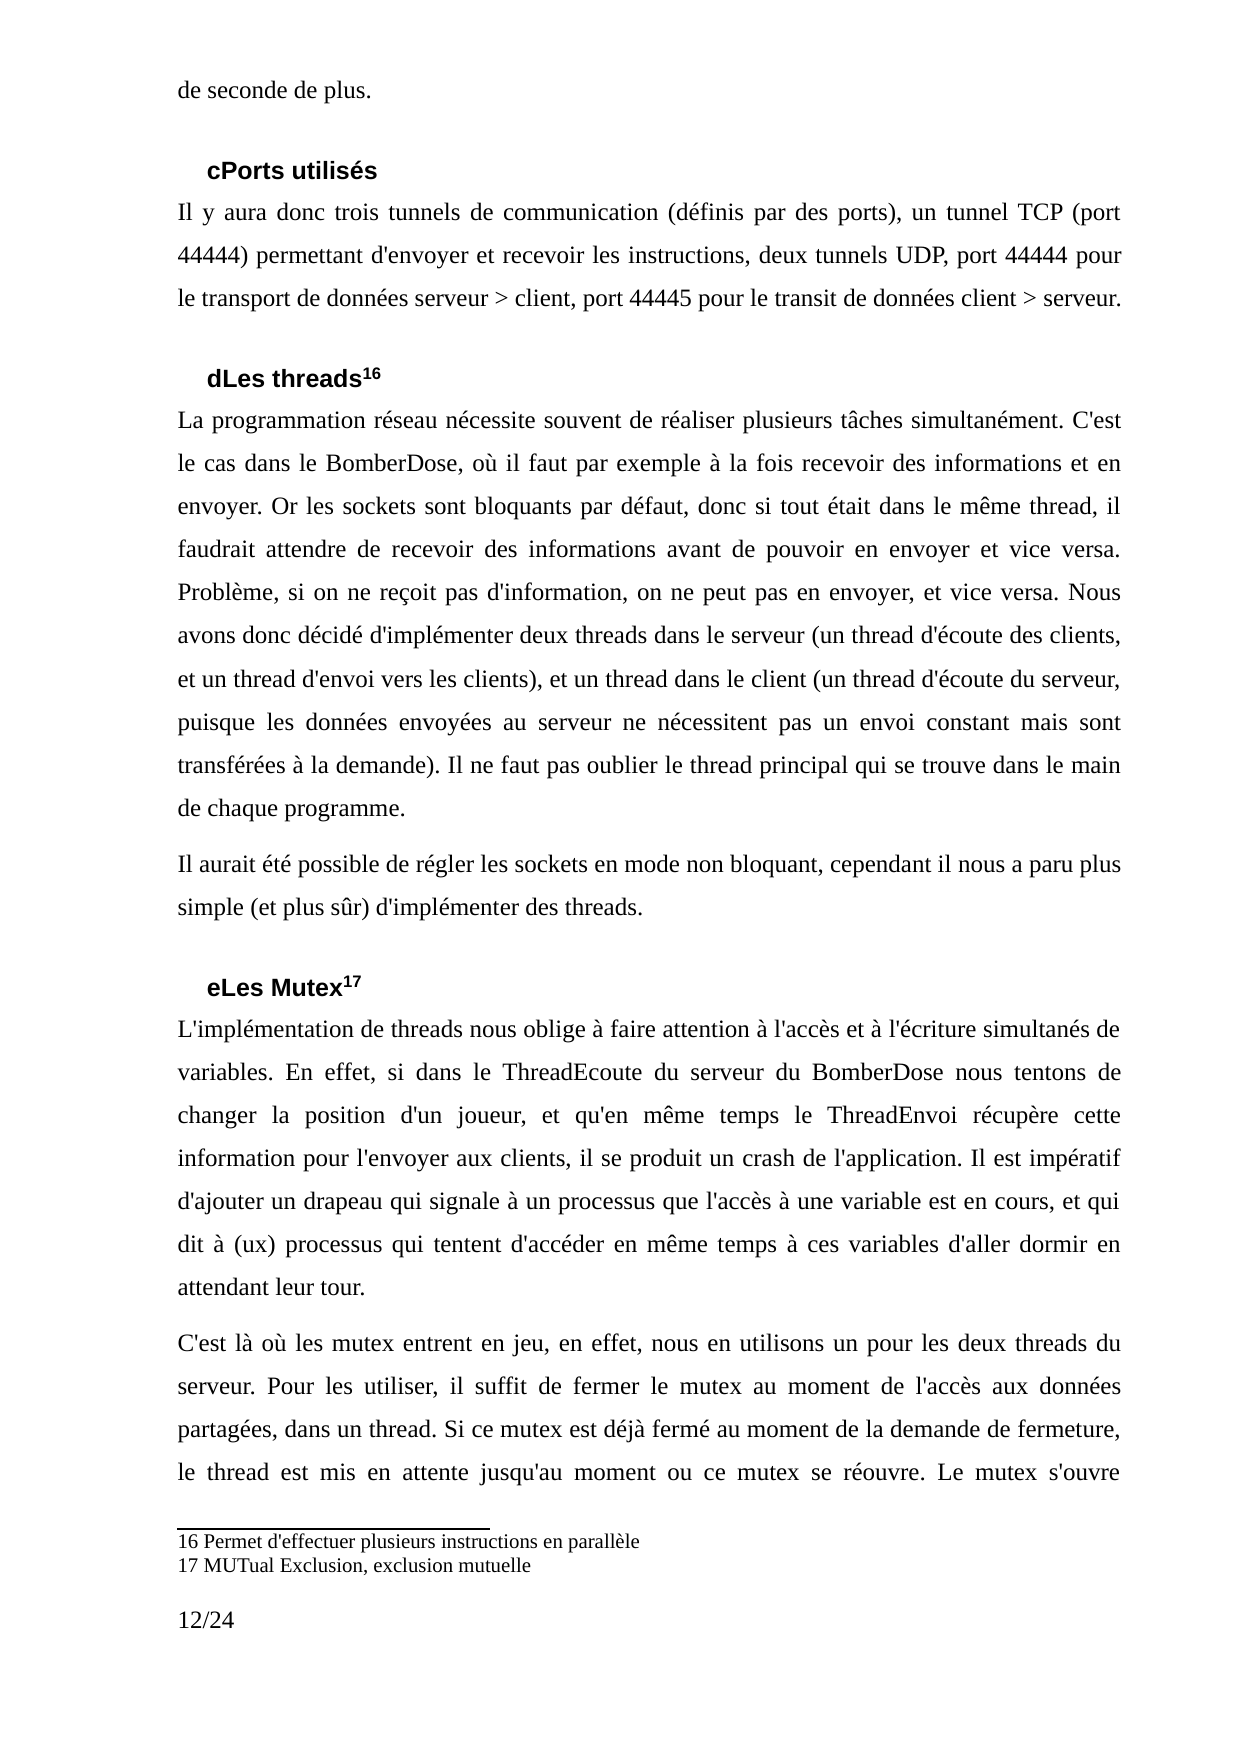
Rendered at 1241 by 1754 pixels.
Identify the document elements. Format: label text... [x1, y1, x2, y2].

text Permet d'effectuer plusieurs instructions en parallèle [177, 1529, 1122, 1553]
text C'est là où les mutex entrent en jeu, en effet, nous en utilisons un pour les deux threads du serveur. Pour les utiliser, il suffit de fermer le mutex au moment de l'accès aux données partagées, dans un thread. Si ce mutex est déjà fermé au moment de la demande de fermeture, le thread est mis en attente jusqu'au moment ou ce mutex se réouvre. Le mutex s'ouvre [177, 1328, 1122, 1486]
text de seconde de plus. [177, 75, 1122, 104]
text MUTual Exclusion, exclusion mutuelle [177, 1553, 1122, 1577]
subtitle Ports utilisés [177, 156, 1122, 184]
text Il aurait été possible de régler les sockets en mode non bloquant, cependant il nous a paru plus simple (et plus sûr) d'implémenter des threads. [177, 849, 1122, 921]
text Il y aura donc trois tunnels de communication (définis par des ports), un tunnel TCP (port 44444) permettant d'envoyer et recevoir les instructions, deux tunnels UDP, port 44444 pour le transport de données serveur > client, port 44445 pour le transit de données client > serveur. [177, 197, 1122, 312]
text La programmation réseau nécessite souvent de réaliser plusieurs tâches simultanément. C'est le cas dans le BomberDose, où il faut par exemple à la fois recevoir des informations et en envoyer. Or les sockets sont bloquants par défaut, donc si tout était dans le même thread, il faudrait attendre de recevoir des informations avant de pouvoir en envoyer et vice versa. Problème, si on ne reçoit pas d'information, on ne peut pas en envoyer, et vice versa. Nous avons donc décidé d'implémenter deux threads dans le serveur (un thread d'écoute des clients, et un thread d'envoi vers les clients), et un thread dans le client (un thread d'écoute du serveur, puisque les données envoyées au serveur ne nécessitent pas un envoi constant mais sont transférées à la demande). Il ne faut pas oublier le thread principal qui se trouve dans le main de chaque programme. [177, 405, 1122, 822]
subtitle Les threads [177, 364, 1122, 392]
subtitle Les Mutex [177, 972, 1122, 1001]
text L'implémentation de threads nous oblige à faire attention à l'accès et à l'écriture simultanés de variables. En effet, si dans le ThreadEcoute du serveur du BomberDose nous tentons de changer la position d'un joueur, et qu'en même temps le ThreadEnvoi récupère cette information pour l'envoyer aux clients, il se produit un crash de l'application. Il est impératif d'ajouter un drapeau qui signale à un processus que l'accès à une variable est en cours, et qui dit à (ux) processus qui tentent d'accéder en même temps à ces variables d'aller dormir en attendant leur tour. [177, 1014, 1122, 1301]
